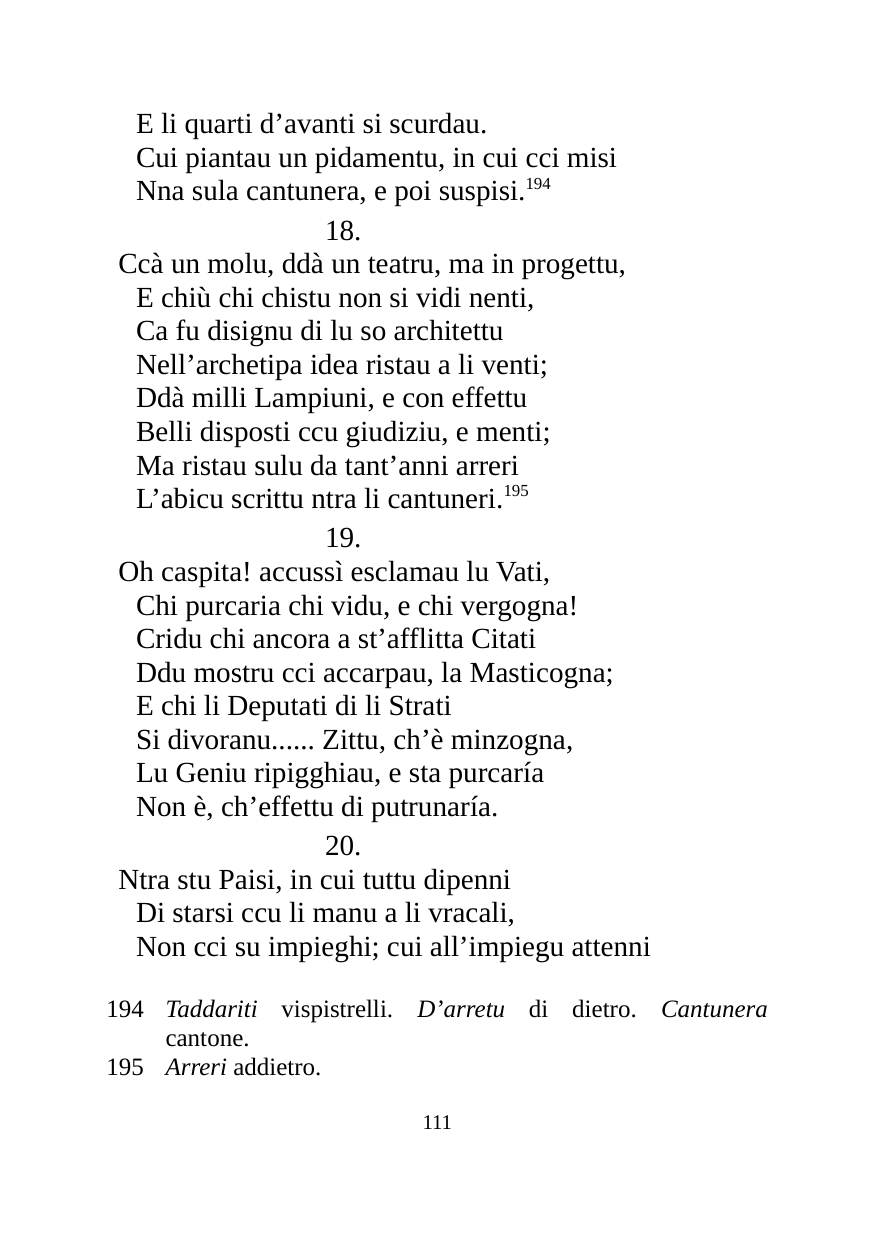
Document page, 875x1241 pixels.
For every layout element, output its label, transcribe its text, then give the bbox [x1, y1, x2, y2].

text Oh caspita! accussì esclamau lu Vati, Chi purcaria chi vidu, e chi vergogna! Cridu chi ancora a st’afflitta Citati Ddu mostru cci accarpau, la Masticogna; E chi li Deputati di li Strati Si divoranu...... Zittu, ch’è minzogna, Lu Geniu ripigghiau, e sta purcaría Non è, ch’effettu di putrunaría. [118, 554, 768, 822]
text E li quarti d’avanti si scurdau. Cui piantau un pidamentu, in cui cci misi Nna sula cantunera, e poi suspisi. [118, 106, 768, 207]
text 19. [325, 521, 768, 554]
text Ccà un molu, ddà un teatru, ma in progettu, E chiù chi chistu non si vidi nenti, Ca fu disignu di lu so architettu Nell’archetipa idea ristau a li venti; Ddà milli Lampiuni, e con effettu Belli disposti ccu giudiziu, e menti; Ma ristau sulu da tant’anni arreri L’abicu scrittu ntra li cantuneri. [118, 246, 768, 515]
text Arreri addietro. [106, 1052, 768, 1080]
text 20. [325, 828, 768, 862]
text Ntra stu Paisi, in cui tuttu dipenni Di starsi ccu li manu a li vracali, Non cci su impieghi; cui all’impiegu attenni [118, 862, 768, 963]
text Taddariti vispistrelli. D’arretu di dietro. Cantunera cantone. [106, 994, 768, 1052]
text 18. [325, 213, 768, 246]
